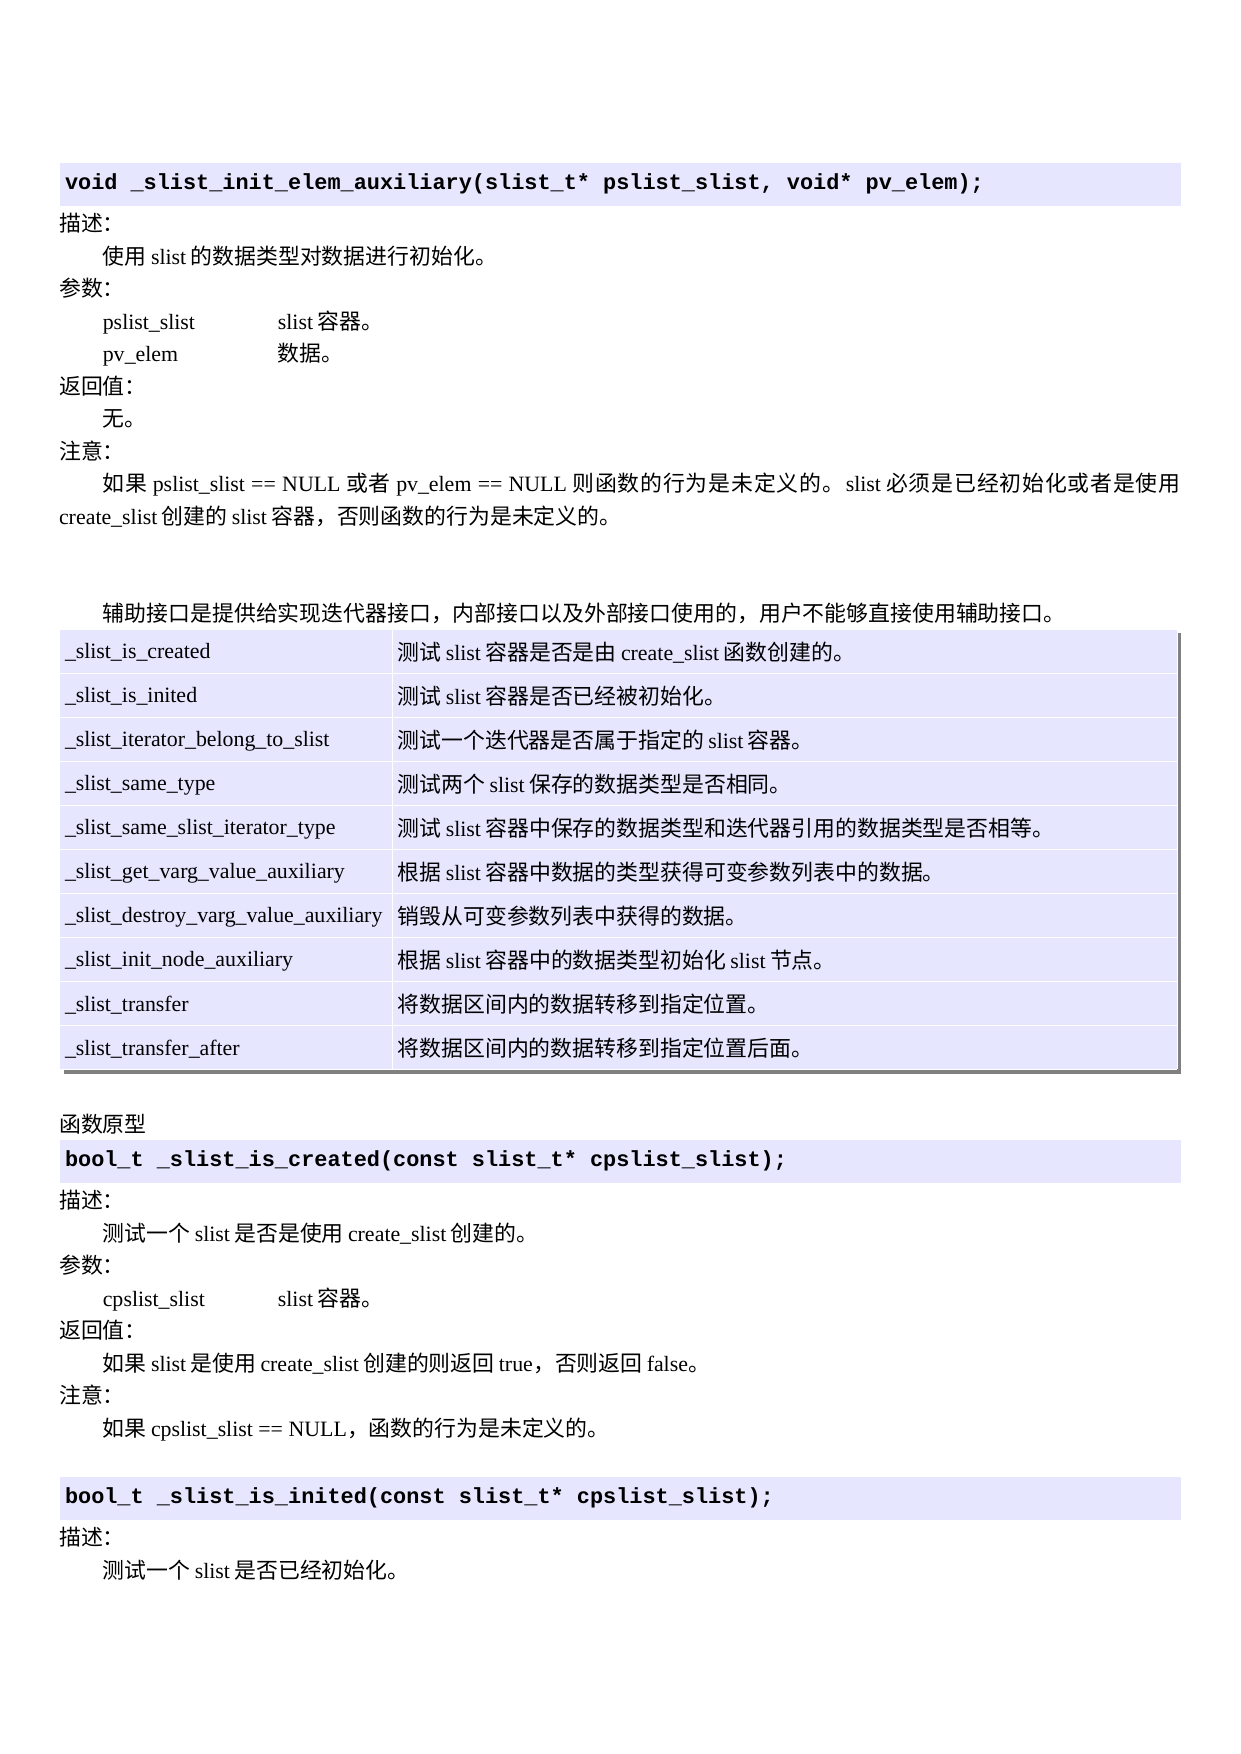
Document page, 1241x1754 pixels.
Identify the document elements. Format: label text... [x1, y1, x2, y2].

table_cell 测试slist容器中保存的数据类型和迭代器引用的数据类型是否相等。 [393, 806, 1177, 849]
table_header bool_t _slist_is_inited(const slist_t* cpslist_slist); [60, 1477, 1181, 1520]
table_header bool_t _slist_is_created(const slist_t* cpslist_slist); [60, 1140, 1181, 1183]
table_header void _slist_init_elem_auxiliary(slist_t* pslist_slist, void* pv_elem); [60, 163, 1181, 206]
text 如果cpslist_slist == NULL，函数的行为是未定义的。 [59, 1411, 1181, 1443]
table_cell _slist_is_inited [60, 674, 392, 717]
text 测试一个slist是否是使用create_slist创建的。 [59, 1216, 1181, 1248]
table_cell _slist_transfer_after [60, 1026, 392, 1069]
table_cell 将数据区间内的数据转移到指定位置。 [393, 982, 1177, 1025]
text 参数： [59, 1248, 1181, 1281]
text 描述： [59, 1521, 1181, 1552]
table_cell _slist_get_varg_value_auxiliary [60, 850, 392, 893]
text 辅助接口是提供给实现迭代器接口，内部接口以及外部接口使用的，用户不能够直接使用辅助接口。 [59, 596, 1181, 628]
text 使用slist的数据类型对数据进行初始化。 [59, 238, 1181, 271]
table_cell _slist_init_node_auxiliary [60, 938, 392, 981]
text 返回值： [59, 368, 1181, 401]
text 参数： [59, 271, 1181, 303]
table_cell _slist_same_slist_iterator_type [60, 806, 392, 849]
table_cell 根据slist容器中的数据类型初始化slist节点。 [393, 938, 1177, 981]
table_cell _slist_iterator_belong_to_slist [60, 718, 392, 761]
table_cell _slist_destroy_varg_value_auxiliary [60, 894, 392, 937]
table_cell 测试两个slist保存的数据类型是否相同。 [393, 762, 1177, 805]
text 函数原型 [59, 1106, 1181, 1139]
table_cell 销毁从可变参数列表中获得的数据。 [393, 894, 1177, 937]
text 注意： [59, 433, 1181, 466]
text 无。 [59, 401, 1181, 433]
text 注意： [59, 1378, 1181, 1411]
table_cell _slist_transfer [60, 982, 392, 1025]
table_header _slist_is_created [60, 630, 392, 673]
text 描述： [59, 207, 1181, 238]
text cpslist_slist slist容器。 [59, 1281, 1181, 1313]
table_header 测试slist容器是否是由create_slist函数创建的。 [393, 630, 1177, 673]
text 如果slist是使用create_slist创建的则返回true，否则返回false。 [59, 1346, 1181, 1378]
table_cell 根据slist容器中数据的类型获得可变参数列表中的数据。 [393, 850, 1177, 893]
text 描述： [59, 1184, 1181, 1216]
table_cell 将数据区间内的数据转移到指定位置后面。 [393, 1026, 1177, 1069]
table_cell _slist_same_type [60, 762, 392, 805]
text pslist_slist slist容器。 [59, 303, 1181, 336]
text pv_elem 数据。 [59, 336, 1181, 368]
table_cell 测试一个迭代器是否属于指定的slist容器。 [393, 718, 1177, 761]
text 返回值： [59, 1313, 1181, 1346]
text 测试一个slist是否已经初始化。 [59, 1552, 1181, 1585]
text 如果pslist_slist == NULL或者pv_elem == NULL则函数的行为是未定义的。slist必须是已经初始化或者是使用create_slist创建的slist容器，否则函数的行为是未定义的。 [59, 466, 1181, 531]
table_cell 测试slist容器是否已经被初始化。 [393, 674, 1177, 717]
